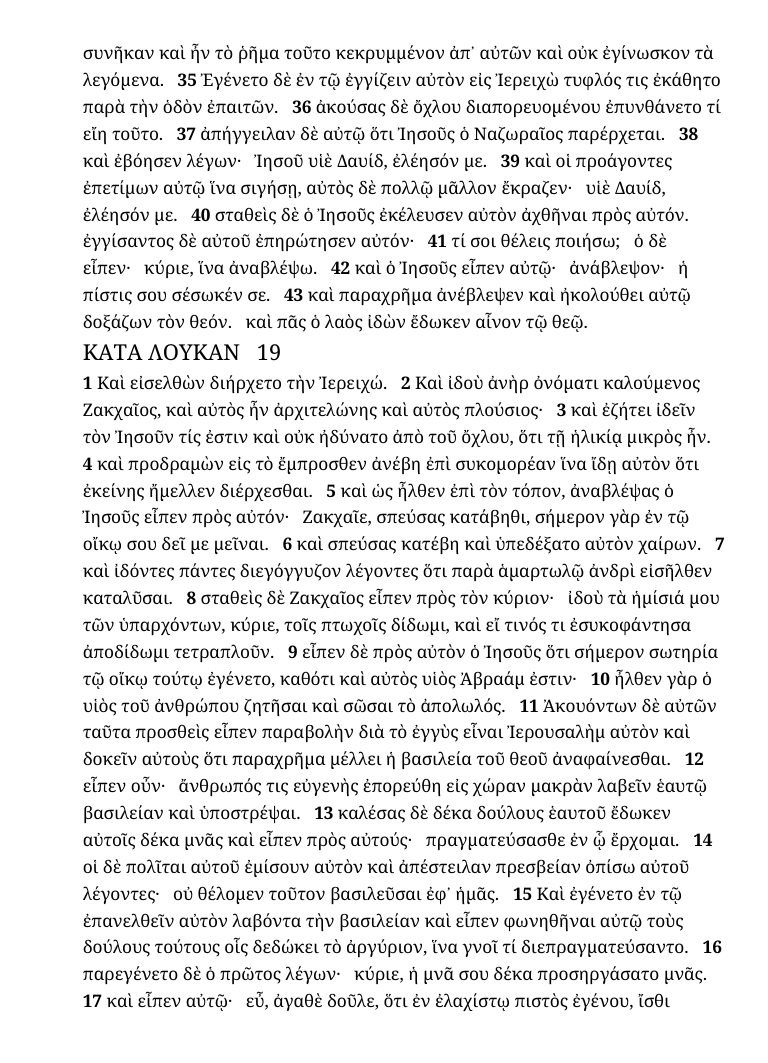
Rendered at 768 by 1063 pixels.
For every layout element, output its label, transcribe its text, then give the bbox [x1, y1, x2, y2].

text 1 Καὶ εἰσελθὼν διήρχετο τὴν Ἰερειχώ. 2 Καὶ ἰδοὺ ἀνὴρ ὀνόματι καλούμενος Ζακχαῖος, καὶ αὐτὸς ἦν ἀρχιτελώνης καὶ αὐτὸς πλούσιος· 3 καὶ ἐζήτει ἰδεῖν τὸν Ἰησοῦν τίς ἐστιν καὶ οὐκ ἠδύνατο ἀπὸ τοῦ ὄχλου, ὅτι τῇ ἡλικίᾳ μικρὸς ἦν. 4 καὶ προδραμὼν εἰς τὸ ἔμπροσθεν ἀνέβη ἐπὶ συκομορέαν ἵνα ἴδῃ αὐτὸν ὅτι ἐκείνης ἤμελλεν διέρχεσθαι. 5 καὶ ὡς ἦλθεν ἐπὶ τὸν τόπον, ἀναβλέψας ὁ Ἰησοῦς εἶπεν πρὸς αὐτόν· Ζακχαῖε, σπεύσας κατάβηθι, σήμερον γὰρ ἐν τῷ οἴκῳ σου δεῖ με μεῖναι. 6 καὶ σπεύσας κατέβη καὶ ὑπεδέξατο αὐτὸν χαίρων. 7 καὶ ἰδόντες πάντες διεγόγγυζον λέγοντες ὅτι παρὰ ἁμαρτωλῷ ἀνδρὶ εἰσῆλθεν καταλῦσαι. 8 σταθεὶς δὲ Ζακχαῖος εἶπεν πρὸς τὸν κύριον· ἰδοὺ τὰ ἡμίσιά μου τῶν ὑπαρχόντων, κύριε, τοῖς πτωχοῖς δίδωμι, καὶ εἴ τινός τι ἐσυκοφάντησα ἀποδίδωμι τετραπλοῦν. 9 εἶπεν δὲ πρὸς αὐτὸν ὁ Ἰησοῦς ὅτι σήμερον σωτηρία τῷ οἴκῳ τούτῳ ἐγένετο, καθότι καὶ αὐτὸς υἱὸς Ἀβραάμ ἐστιν· 10 ἦλθεν γὰρ ὁ υἱὸς τοῦ ἀνθρώπου ζητῆσαι καὶ σῶσαι τὸ ἀπολωλός. 11 Ἀκουόντων δὲ αὐτῶν ταῦτα προσθεὶς εἶπεν παραβολὴν διὰ τὸ ἐγγὺς εἶναι Ἰερουσαλὴμ αὐτὸν καὶ δοκεῖν αὐτοὺς ὅτι παραχρῆμα μέλλει ἡ βασιλεία τοῦ θεοῦ ἀναφαίνεσθαι. 12 εἶπεν οὖν· ἄνθρωπός τις εὐγενὴς ἐπορεύθη εἰς χώραν μακρὰν λαβεῖν ἑαυτῷ βασιλείαν καὶ ὑποστρέψαι. 13 καλέσας δὲ δέκα δούλους ἑαυτοῦ ἔδωκεν αὐτοῖς δέκα μνᾶς καὶ εἶπεν πρὸς αὐτούς· πραγματεύσασθε ἐν ᾧ ἔρχομαι. 14 οἱ δὲ πολῖται αὐτοῦ ἐμίσουν αὐτὸν καὶ ἀπέστειλαν πρεσβείαν ὀπίσω αὐτοῦ λέγοντες· οὐ θέλομεν τοῦτον βασιλεῦσαι ἐφ᾽ ἡμᾶς. 15 Καὶ ἐγένετο ἐν τῷ ἐπανελθεῖν αὐτὸν λαβόντα τὴν βασιλείαν καὶ εἶπεν φωνηθῆναι αὐτῷ τοὺς δούλους τούτους οἷς δεδώκει τὸ ἀργύριον, ἵνα γνοῖ τί διεπραγματεύσαντο. 16 παρεγένετο δὲ ὁ πρῶτος λέγων· κύριε, ἡ μνᾶ σου δέκα προσηργάσατο μνᾶς. 17 καὶ εἶπεν αὐτῷ· εὖ, ἀγαθὲ δοῦλε, ὅτι ἐν ἐλαχίστῳ πιστὸς ἐγένου, ἴσθι [83, 371, 726, 1013]
text συνῆκαν καὶ ἦν τὸ ῥῆμα τοῦτο κεκρυμμένον ἀπ᾽ αὐτῶν καὶ οὐκ ἐγίνωσκον τὰ λεγόμενα. 35 Ἐγένετο δὲ ἐν τῷ ἐγγίζειν αὐτὸν εἰς Ἰερειχὼ τυφλός τις ἐκάθητο παρὰ τὴν ὁδὸν ἐπαιτῶν. 36 ἀκούσας δὲ ὄχλου διαπορευομένου ἐπυνθάνετο τί εἴη τοῦτο. 37 ἀπήγγειλαν δὲ αὐτῷ ὅτι Ἰησοῦς ὁ Ναζωραῖος παρέρχεται. 38 καὶ ἐβόησεν λέγων· Ἰησοῦ υἱὲ Δαυίδ, ἐλέησόν με. 39 καὶ οἱ προάγοντες ἐπετίμων αὐτῷ ἵνα σιγήσῃ, αὐτὸς δὲ πολλῷ μᾶλλον ἔκραζεν· υἱὲ Δαυίδ, ἐλέησόν με. 40 σταθεὶς δὲ ὁ Ἰησοῦς ἐκέλευσεν αὐτὸν ἀχθῆναι πρὸς αὐτόν. ἐγγίσαντος δὲ αὐτοῦ ἐπηρώτησεν αὐτόν· 41 τί σοι θέλεις ποιήσω; ὁ δὲ εἶπεν· κύριε, ἵνα ἀναβλέψω. 42 καὶ ὁ Ἰησοῦς εἶπεν αὐτῷ· ἀνάβλεψον· ἡ πίστις σου σέσωκέν σε. 43 καὶ παραχρῆμα ἀνέβλεψεν καὶ ἠκολούθει αὐτῷ δοξάζων τὸν θεόν. καὶ πᾶς ὁ λαὸς ἰδὼν ἔδωκεν αἶνον τῷ θεῷ. [83, 41, 726, 333]
text ΚΑΤΑ ΛΟΥΚΑΝ 19 [83, 337, 726, 367]
